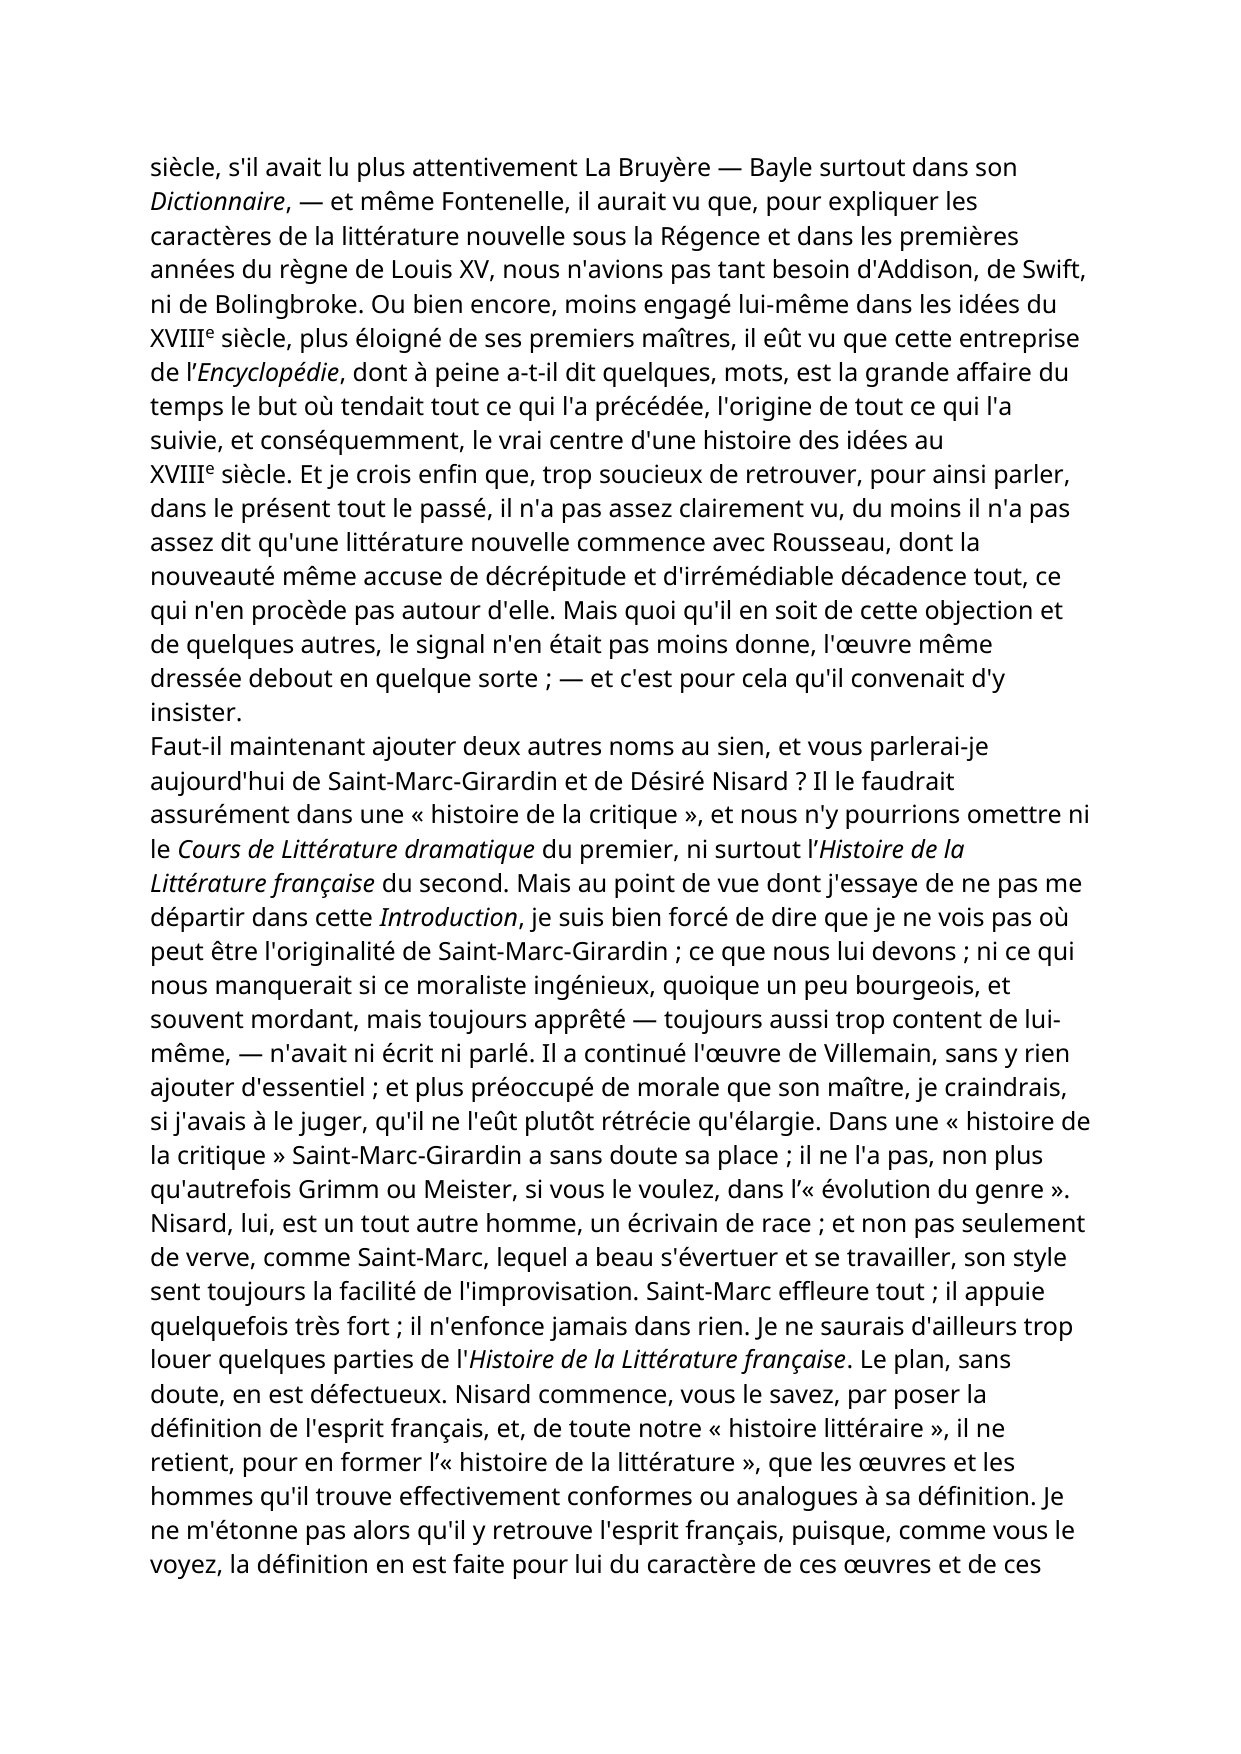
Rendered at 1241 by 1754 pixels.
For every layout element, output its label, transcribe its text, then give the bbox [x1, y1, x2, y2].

text Faut-il maintenant ajouter deux autres noms au sien, et vous parlerai-je aujourd'hui de Saint-Marc-Girardin et de Désiré Nisard ? Il le faudrait assurément dans une « histoire de la critique », et nous n'y pourrions omettre ni le Cours de Littérature dramatique du premier, ni surtout l’Histoire de la Littérature française du second. Mais au point de vue dont j'essaye de ne pas me départir dans cette Introduction, je suis bien forcé de dire que je ne vois pas où peut être l'originalité de Saint-Marc-Girardin ; ce que nous lui devons ; ni ce qui nous manquerait si ce moraliste ingénieux, quoique un peu bourgeois, et souvent mordant, mais toujours apprêté — toujours aussi trop content de lui-même, — n'avait ni écrit ni parlé. Il a continué l'œuvre de Villemain, sans y rien ajouter d'essentiel ; et plus préoccupé de morale que son maître, je craindrais, si j'avais à le juger, qu'il ne l'eût plutôt rétrécie qu'élargie. Dans une « histoire de la critique » Saint-Marc-Girardin a sans doute sa place ; il ne l'a pas, non plus qu'autrefois Grimm ou Meister, si vous le voulez, dans l’« évolution du genre ». [150, 729, 1091, 1206]
text Nisard, lui, est un tout autre homme, un écrivain de race ; et non pas seulement de verve, comme Saint-Marc, lequel a beau s'évertuer et se travailler, son style sent toujours la facilité de l'improvisation. Saint-Marc effleure tout ; il appuie quelquefois très fort ; il n'enfonce jamais dans rien. Je ne saurais d'ailleurs trop louer quelques parties de l'Histoire de la Littérature française. Le plan, sans doute, en est défectueux. Nisard commence, vous le savez, par poser la définition de l'esprit français, et, de toute notre « histoire littéraire », il ne retient, pour en former l’« histoire de la littérature », que les œuvres et les hommes qu'il trouve effectivement conformes ou analogues à sa définition. Je ne m'étonne pas alors qu'il y retrouve l'esprit français, puisque, comme vous le voyez, la définition en est faite pour lui du caractère de ces œuvres et de ces [150, 1206, 1091, 1581]
text siècle, s'il avait lu plus attentivement La Bruyère — Bayle surtout dans son Dictionnaire, — et même Fontenelle, il aurait vu que, pour expliquer les caractères de la littérature nouvelle sous la Régence et dans les premières années du règne de Louis XV, nous n'avions pas tant besoin d'Addison, de Swift, ni de Bolingbroke. Ou bien encore, moins engagé lui-même dans les idées du XVIIIe siècle, plus éloigné de ses premiers maîtres, il eût vu que cette entreprise de l’Encyclopédie, dont à peine a-t-il dit quelques, mots, est la grande affaire du temps le but où tendait tout ce qui l'a précédée, l'origine de tout ce qui l'a suivie, et conséquemment, le vrai centre d'une histoire des idées au XVIIIe siècle. Et je crois enfin que, trop soucieux de retrouver, pour ainsi parler, dans le présent tout le passé, il n'a pas assez clairement vu, du moins il n'a pas assez dit qu'une littérature nouvelle commence avec Rousseau, dont la nouveauté même accuse de décrépitude et d'irrémédiable décadence tout, ce qui n'en procède pas autour d'elle. Mais quoi qu'il en soit de cette objection et de quelques autres, le signal n'en était pas moins donne, l'œuvre même dressée debout en quelque sorte ; — et c'est pour cela qu'il convenait d'y insister. [150, 150, 1091, 729]
